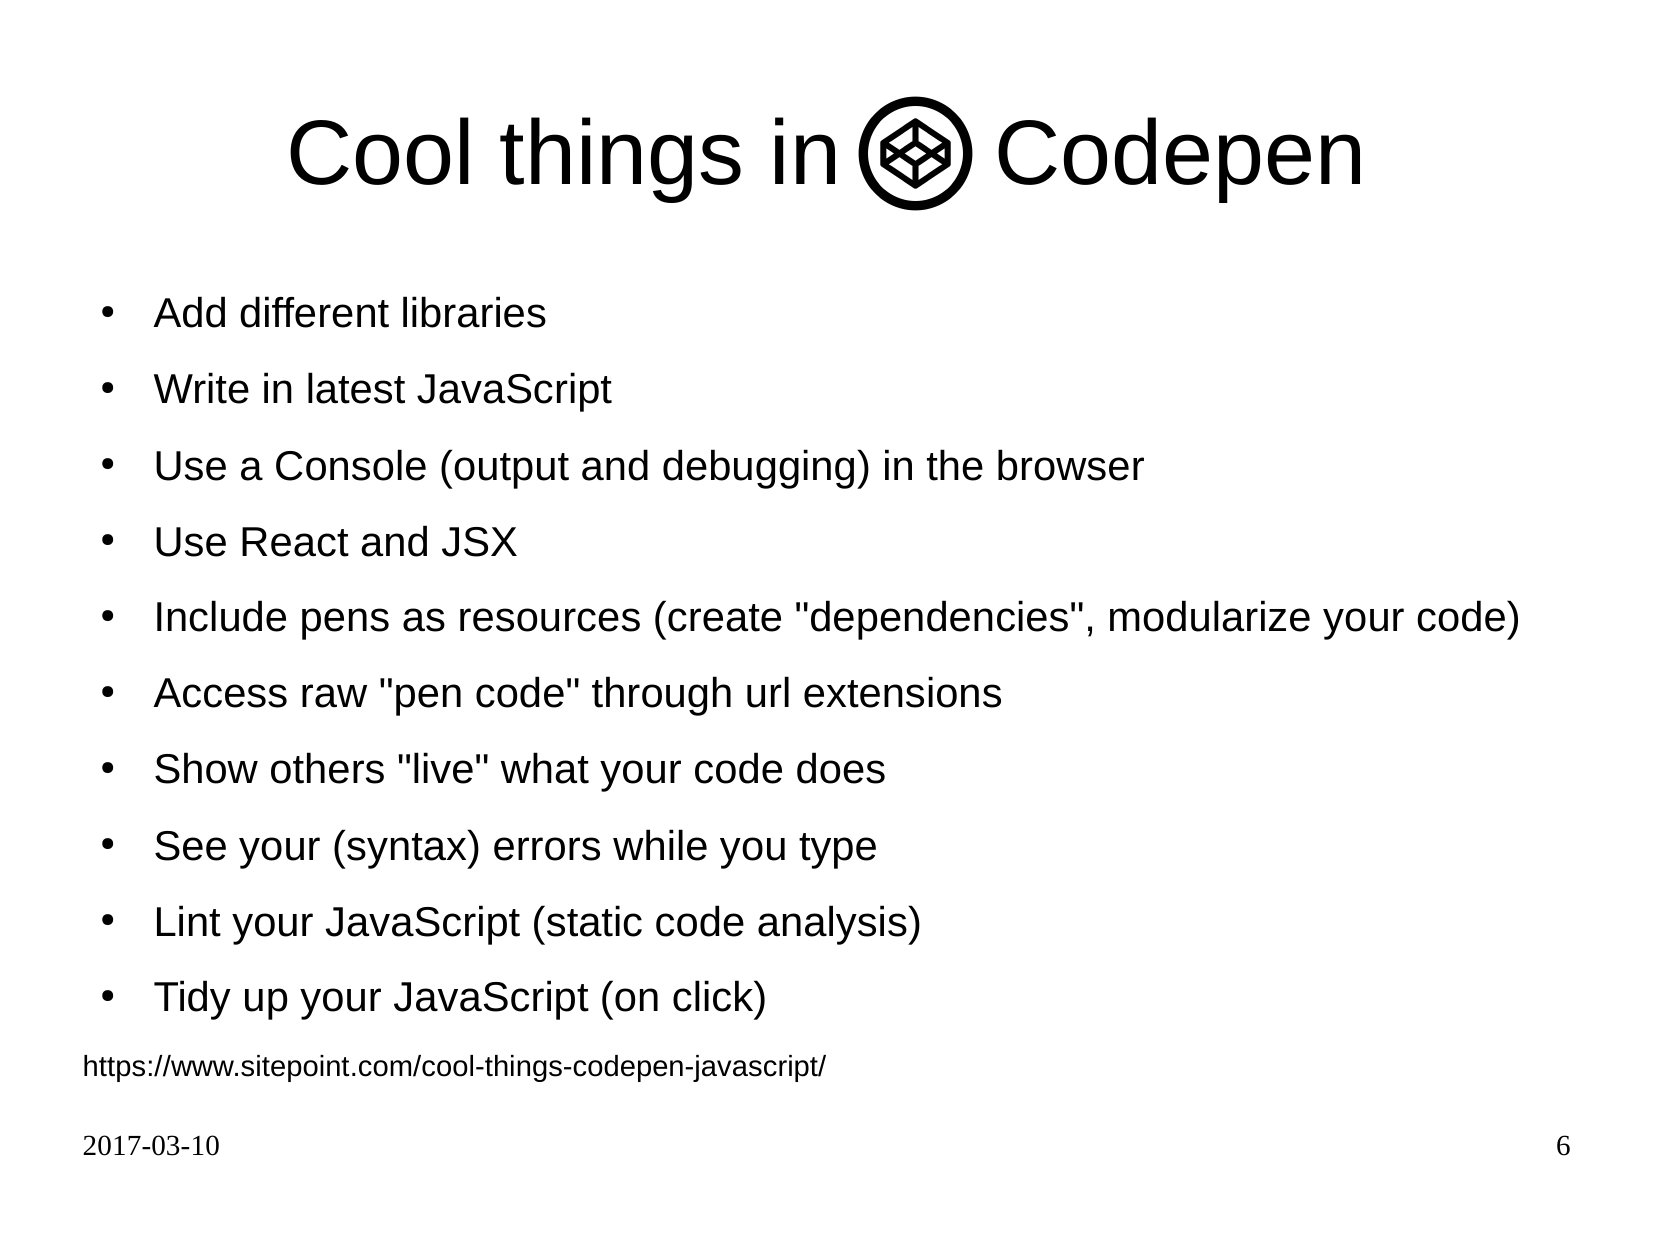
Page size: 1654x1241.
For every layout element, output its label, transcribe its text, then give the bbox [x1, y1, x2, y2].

picture [856, 94, 975, 213]
title Cool things in Codepen [82, 49, 1571, 257]
list Add different libraries Write in latest JavaScript Use a Console (output and debugging) in the browser Use React and JSX Include pens as resources (create "dependencies", modularize your code) Access raw "pen code" through url extensions Show others "live" what your code does See your (syntax) errors while you type Lint your JavaScript (static code analysis) Tidy up your JavaScript (on click) https://www.sitepoint.com/cool-things-codepen-javascript/ [82, 290, 1571, 1123]
